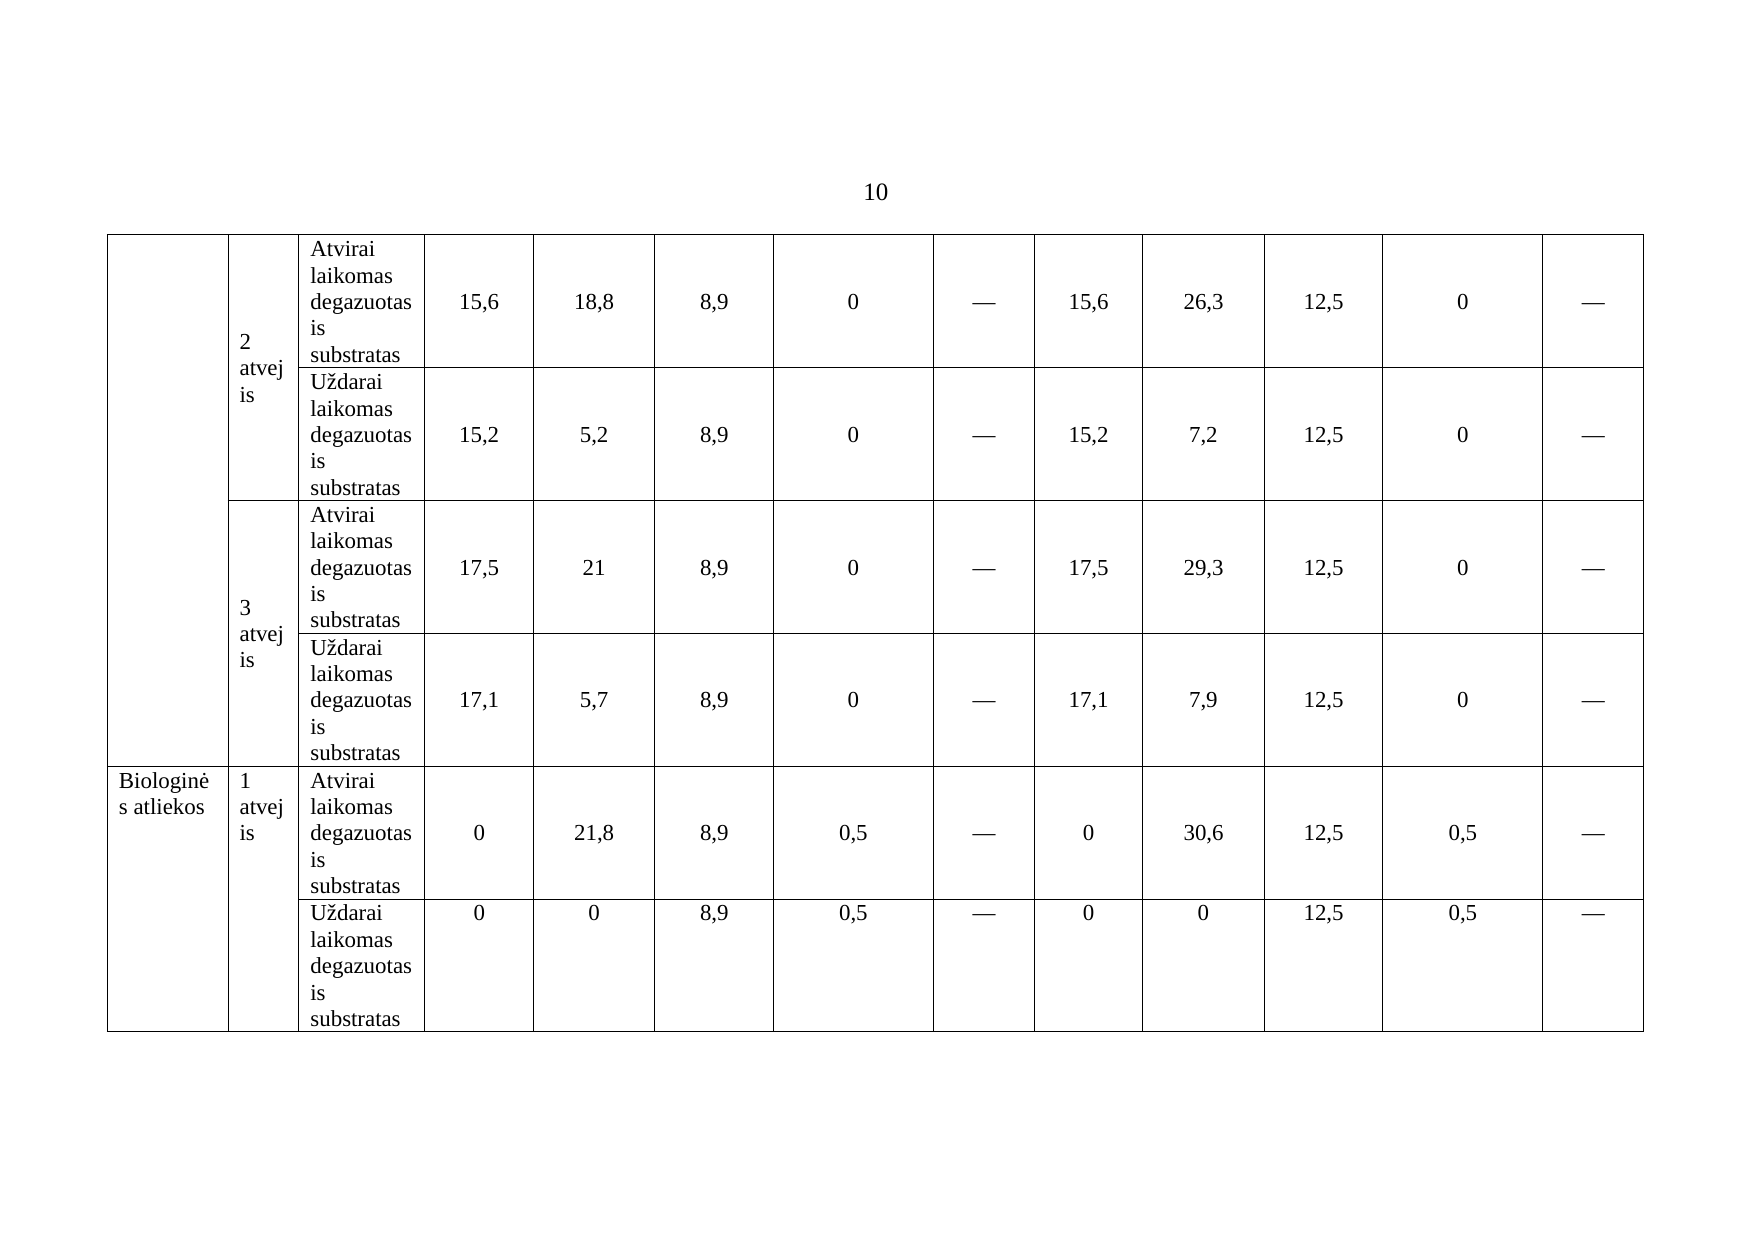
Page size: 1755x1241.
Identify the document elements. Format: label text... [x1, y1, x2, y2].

table_cell 12,5 [1265, 767, 1382, 898]
table_cell 0 [774, 634, 933, 766]
table_cell 17,1 [425, 634, 533, 766]
table_cell 0 [1383, 501, 1542, 633]
table_cell 1 atvejis [229, 767, 298, 1031]
table_cell 0 [1035, 767, 1142, 898]
table_cell 21,8 [534, 767, 654, 898]
table_cell 0 [1035, 900, 1142, 1031]
table_cell 26,3 [1143, 235, 1264, 367]
table_cell 15,6 [425, 235, 533, 367]
table_cell 12,5 [1265, 900, 1382, 1031]
table_cell — [934, 767, 1034, 898]
table_cell 15,2 [1035, 368, 1142, 500]
table_cell Atvirai laikomas degazuotasis substratas [299, 501, 424, 633]
table_cell — [934, 634, 1034, 766]
table_cell — [934, 235, 1034, 367]
table_cell — [1543, 767, 1643, 898]
table_cell 0 [425, 767, 533, 898]
table_cell 0 [1143, 900, 1264, 1031]
table_cell 17,5 [425, 501, 533, 633]
table_cell 8,9 [655, 368, 773, 500]
table_cell Atvirai laikomas degazuotasis substratas [299, 235, 424, 367]
table_cell Uždarai laikomas degazuotasis substratas [299, 634, 424, 766]
table_cell 0 [774, 501, 933, 633]
table_cell 0,5 [1383, 767, 1542, 898]
table_cell 0 [1383, 634, 1542, 766]
table_cell 7,2 [1143, 368, 1264, 500]
table_cell Biologinės atliekos [108, 767, 228, 1031]
table_cell 30,6 [1143, 767, 1264, 898]
table_cell 0 [534, 900, 654, 1031]
table_cell 0,5 [774, 900, 933, 1031]
table_cell 8,9 [655, 767, 773, 898]
table_cell — [1543, 368, 1643, 500]
table_cell 7,9 [1143, 634, 1264, 766]
table_cell 18,8 [534, 235, 654, 367]
table_cell 8,9 [655, 235, 773, 367]
table_cell 2 atvejis [229, 235, 298, 500]
table_cell 0,5 [1383, 900, 1542, 1031]
table_cell — [1543, 634, 1643, 766]
table_cell 12,5 [1265, 501, 1382, 633]
table_cell 0 [774, 235, 933, 367]
table_cell — [934, 900, 1034, 1031]
table_cell 15,6 [1035, 235, 1142, 367]
table_cell 21 [534, 501, 654, 633]
table_cell 12,5 [1265, 368, 1382, 500]
table_cell 0 [774, 368, 933, 500]
table_cell 0 [1383, 368, 1542, 500]
table_cell 12,5 [1265, 235, 1382, 367]
table_cell 29,3 [1143, 501, 1264, 633]
table_cell 8,9 [655, 634, 773, 766]
table_cell — [1543, 501, 1643, 633]
table_cell 3 atvejis [229, 501, 298, 766]
table_cell — [934, 501, 1034, 633]
table_cell Uždarai laikomas degazuotasis substratas [299, 900, 424, 1031]
table_cell 17,1 [1035, 634, 1142, 766]
table_cell — [934, 368, 1034, 500]
table_cell 0,5 [774, 767, 933, 898]
table_cell 8,9 [655, 900, 773, 1031]
table_cell [108, 235, 228, 766]
table_cell 5,2 [534, 368, 654, 500]
table_cell Atvirai laikomas degazuotasis substratas [299, 767, 424, 898]
table_cell 0 [425, 900, 533, 1031]
table_cell 0 [1383, 235, 1542, 367]
table_cell 15,2 [425, 368, 533, 500]
table_cell 17,5 [1035, 501, 1142, 633]
table_cell 5,7 [534, 634, 654, 766]
table_cell 8,9 [655, 501, 773, 633]
table_cell — [1543, 235, 1643, 367]
table_cell Uždarai laikomas degazuotasis substratas [299, 368, 424, 500]
table_cell — [1543, 900, 1643, 1031]
table_cell 12,5 [1265, 634, 1382, 766]
